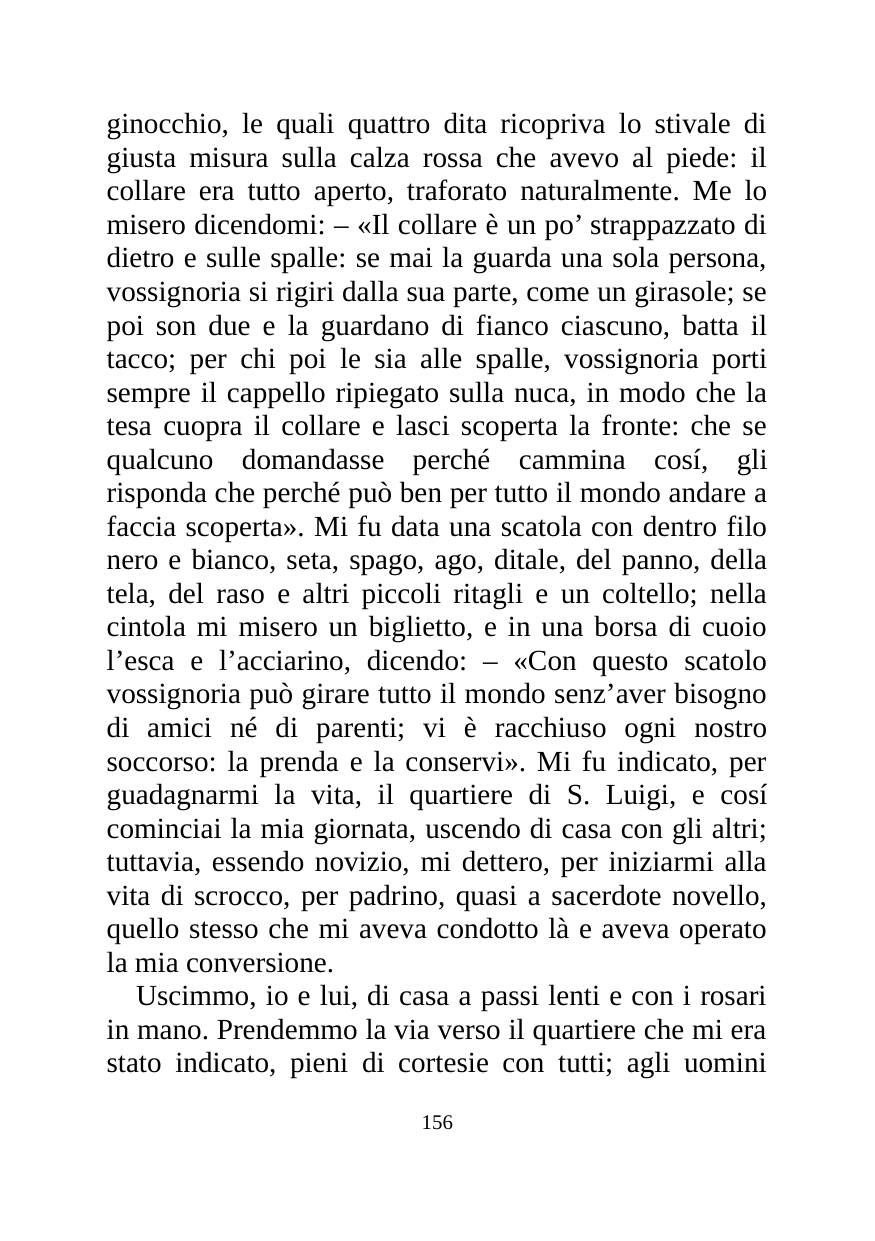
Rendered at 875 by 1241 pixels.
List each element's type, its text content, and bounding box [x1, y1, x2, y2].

text ginocchio, le quali quattro dita ricopriva lo stivale di giusta misura sulla calza rossa che avevo al piede: il collare era tutto aperto, traforato naturalmente. Me lo misero dicendomi: – «Il collare è un po’ strappazzato di dietro e sulle spalle: se mai la guarda una sola persona, vossignoria si rigiri dalla sua parte, come un girasole; se poi son due e la guardano di fianco ciascuno, batta il tacco; per chi poi le sia alle spalle, vossignoria porti sempre il cappello ripiegato sulla nuca, in modo che la tesa cuopra il collare e lasci scoperta la fronte: che se qualcuno domandasse perché cammina cosí, gli risponda che perché può ben per tutto il mondo andare a faccia scoperta». Mi fu data una scatola con dentro filo nero e bianco, seta, spago, ago, ditale, del panno, della tela, del raso e altri piccoli ritagli e un coltello; nella cintola mi misero un biglietto, e in una borsa di cuoio l’esca e l’acciarino, dicendo: – «Con questo scatolo vossignoria può girare tutto il mondo senz’aver bisogno di amici né di parenti; vi è racchiuso ogni nostro soccorso: la prenda e la conservi». Mi fu indicato, per guadagnarmi la vita, il quartiere di S. Luigi, e cosí cominciai la mia giornata, uscendo di casa con gli altri; tuttavia, essendo novizio, mi dettero, per iniziarmi alla vita di scrocco, per padrino, quasi a sacerdote novello, quello stesso che mi aveva condotto là e aveva operato la mia conversione. [106, 106, 768, 978]
text Uscimmo, io e lui, di casa a passi lenti e con i rosari in mano. Prendemmo la via verso il quartiere che mi era stato indicato, pieni di cortesie con tutti; agli uomini [106, 978, 768, 1079]
